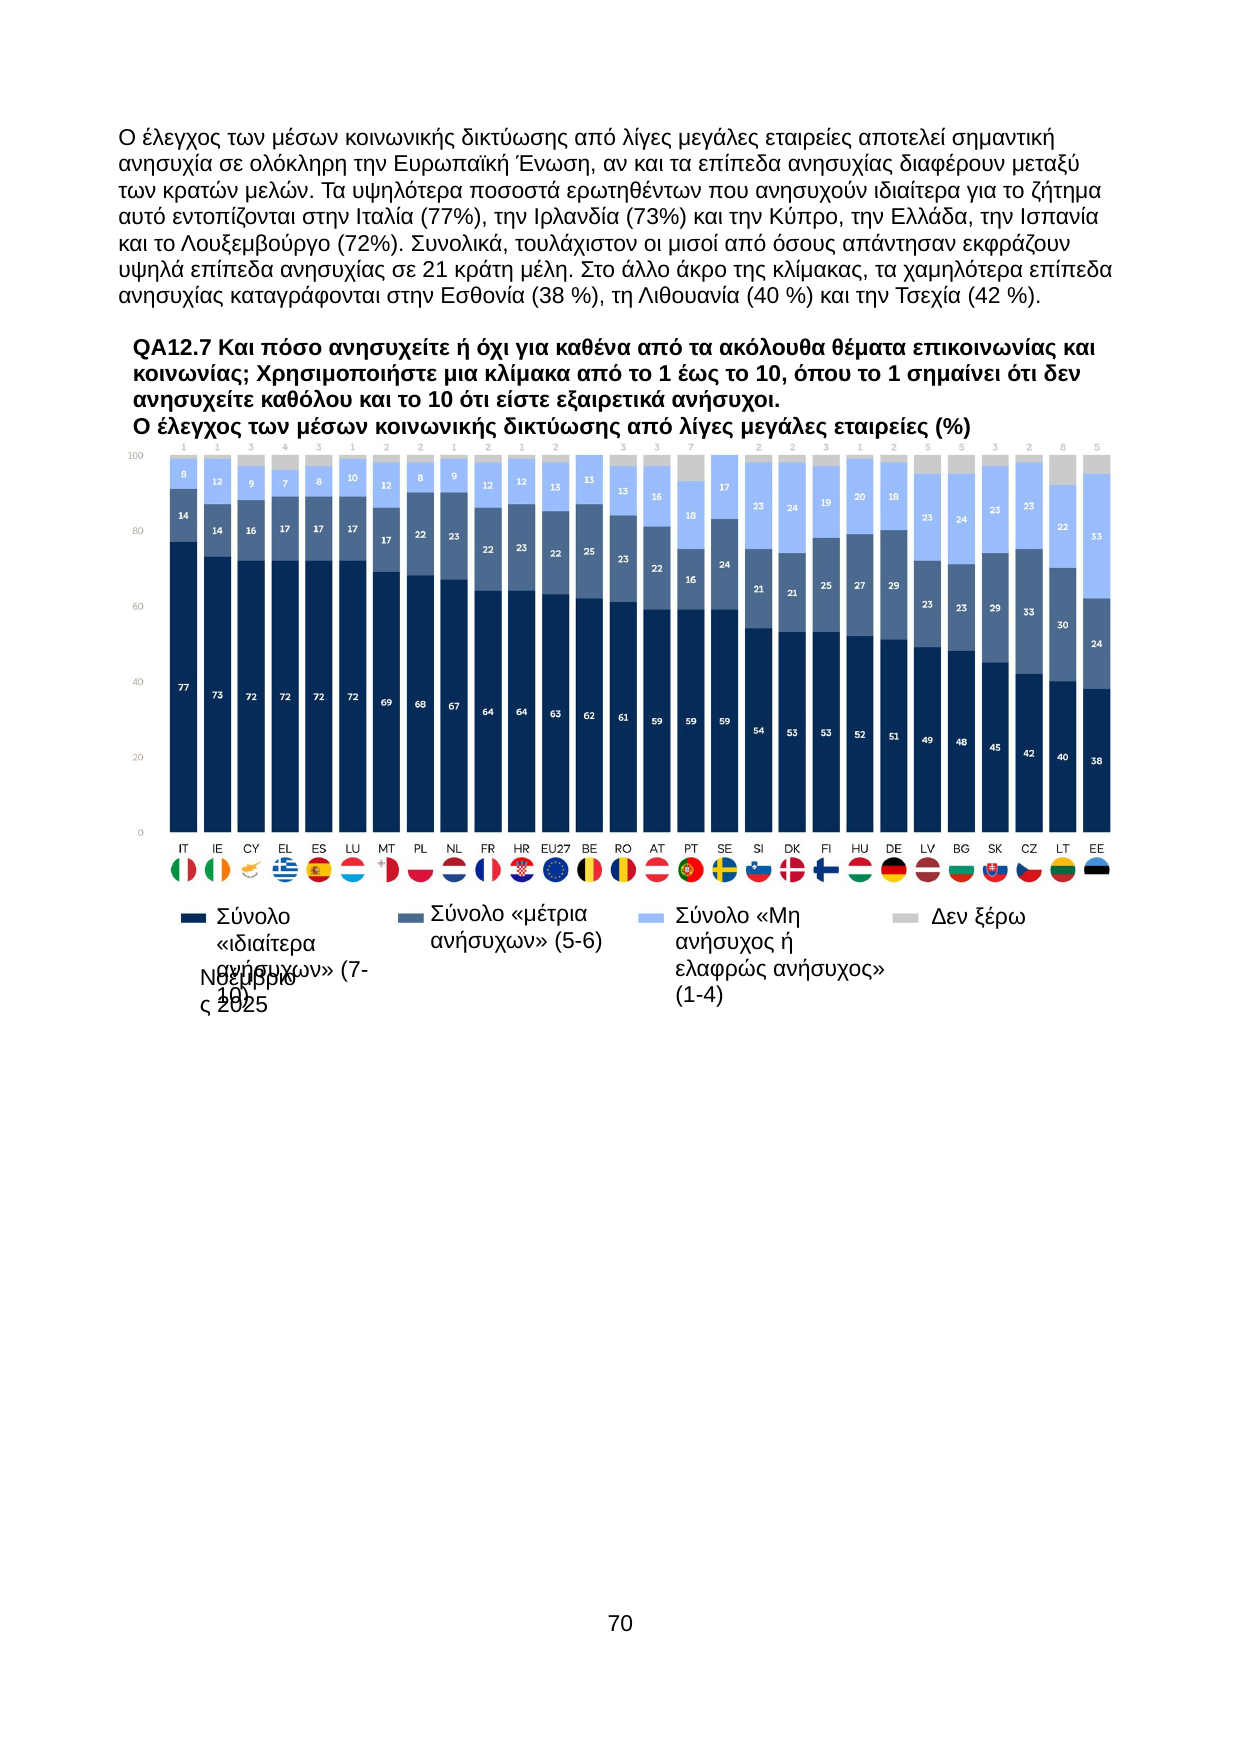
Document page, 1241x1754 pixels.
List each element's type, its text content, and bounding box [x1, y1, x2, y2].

picture [559, 910, 566, 920]
picture [123, 439, 1117, 892]
text Ο έλεγχος των μέσων κοινωνικής δικτύωσης από λίγες μεγάλες εταιρείες αποτελεί σημαντική ανησυχία σε ολόκληρη την Ευρωπαϊκή Ένωση, αν και τα επίπεδα ανησυχίας διαφέρουν μεταξύ των κρατών μελών. Τα υψηλότερα ποσοστά ερωτηθέντων που ανησυχούν ιδιαίτερα για το ζήτημα αυτό εντοπίζονται στην Ιταλία (77%), την Ιρλανδία (73%) και την Κύπρο, την Ελλάδα, την Ισπανία και το Λουξεμβούργο (72%). Συνολικά, τουλάχιστον οι μισοί από όσους απάντησαν εκφράζουν υψηλά επίπεδα ανησυχίας σε 21 κράτη μέλη. Στο άλλο άκρο της κλίμακας, τα χαμηλότερα επίπεδα ανησυχίας καταγράφονται στην Εσθονία (38 %), τη Λιθουανία (40 %) και την Τσεχία (42 %). [118, 124, 1122, 308]
picture [173, 904, 923, 926]
